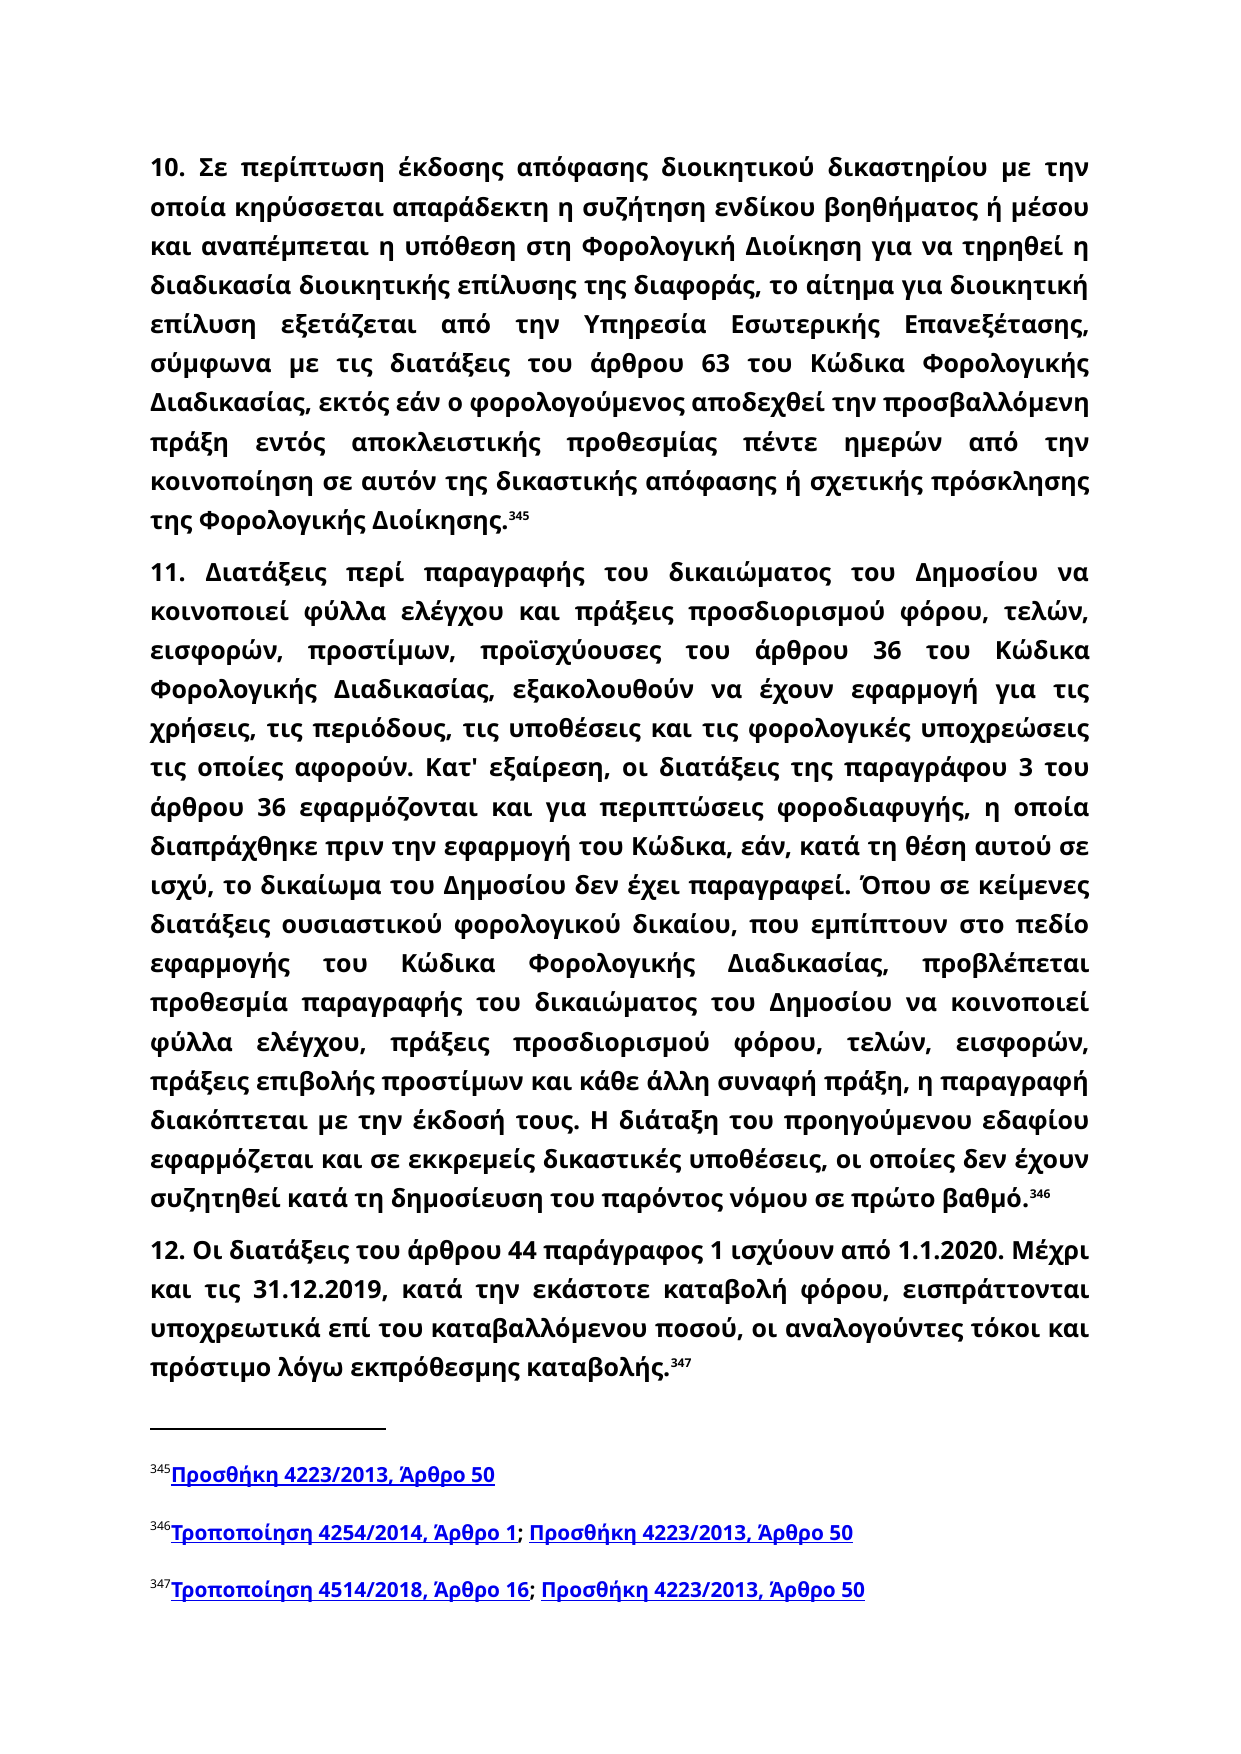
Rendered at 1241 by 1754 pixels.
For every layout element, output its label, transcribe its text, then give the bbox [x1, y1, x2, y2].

text 10. Σε περίπτωση έκδοσης απόφασης διοικητικού δικαστηρίου με την οποία κηρύσσεται απαράδεκτη η συζήτηση ενδίκου βοηθήματος ή μέσου και αναπέμπεται η υπόθεση στη Φορολογική Διοίκηση για να τηρηθεί η διαδικασία διοικητικής επίλυσης της διαφοράς, το αίτημα για διοικητική επίλυση εξετάζεται από την Υπηρεσία Εσωτερικής Επανεξέτασης, σύμφωνα με τις διατάξεις του άρθρου 63 του Κώδικα Φορολογικής Διαδικασίας, εκτός εάν ο φορολογούμενος αποδεχθεί την προσβαλλόμενη πράξη εντός αποκλειστικής προθεσμίας πέντε ημερών από την κοινοποίηση σε αυτόν της δικαστικής απόφασης ή σχετικής πρόσκλησης της Φορολογικής Διοίκησης. [150, 150, 1090, 537]
text Προσθήκη 4223/2013, Άρθρο 50 [150, 1460, 1090, 1489]
text Τροποποίηση 4254/2014, Άρθρο 1; Προσθήκη 4223/2013, Άρθρο 50 [150, 1518, 1090, 1546]
text Τροποποίηση 4514/2018, Άρθρο 16; Προσθήκη 4223/2013, Άρθρο 50 [150, 1576, 1090, 1604]
text 12. Οι διατάξεις του άρθρου 44 παράγραφος 1 ισχύουν από 1.1.2020. Μέχρι και τις 31.12.2019, κατά την εκάστοτε καταβολή φόρου, εισπράττονται υποχρεωτικά επί του καταβαλλόμενου ποσού, οι αναλογούντες τόκοι και πρόστιμο λόγω εκπρόθεσμης καταβολής. [150, 1232, 1090, 1384]
text 11. Διατάξεις περί παραγραφής του δικαιώματος του Δημοσίου να κοινοποιεί φύλλα ελέγχου και πράξεις προσδιορισμού φόρου, τελών, εισφορών, προστίμων, προϊσχύουσες του άρθρου 36 του Κώδικα Φορολογικής Διαδικασίας, εξακολουθούν να έχουν εφαρμογή για τις χρήσεις, τις περιόδους, τις υποθέσεις και τις φορολογικές υποχρεώσεις τις οποίες αφορούν. Κατ' εξαίρεση, οι διατάξεις της παραγράφου 3 του άρθρου 36 εφαρμόζονται και για περιπτώσεις φοροδιαφυγής, η οποία διαπράχθηκε πριν την εφαρμογή του Κώδικα, εάν, κατά τη θέση αυτού σε ισχύ, το δικαίωμα του Δημοσίου δεν έχει παραγραφεί. Όπου σε κείμενες διατάξεις ουσιαστικού φορολογικού δικαίου, που εμπίπτουν στο πεδίο εφαρμογής του Κώδικα Φορολογικής Διαδικασίας, προβλέπεται προθεσμία παραγραφής του δικαιώματος του Δημοσίου να κοινοποιεί φύλλα ελέγχου, πράξεις προσδιορισμού φόρου, τελών, εισφορών, πράξεις επιβολής προστίμων και κάθε άλλη συναφή πράξη, η παραγραφή διακόπτεται με την έκδοσή τους. Η διάταξη του προηγούμενου εδαφίου εφαρμόζεται και σε εκκρεμείς δικαστικές υποθέσεις, οι οποίες δεν έχουν συζητηθεί κατά τη δημοσίευση του παρόντος νόμου σε πρώτο βαθμό. [150, 554, 1090, 1215]
